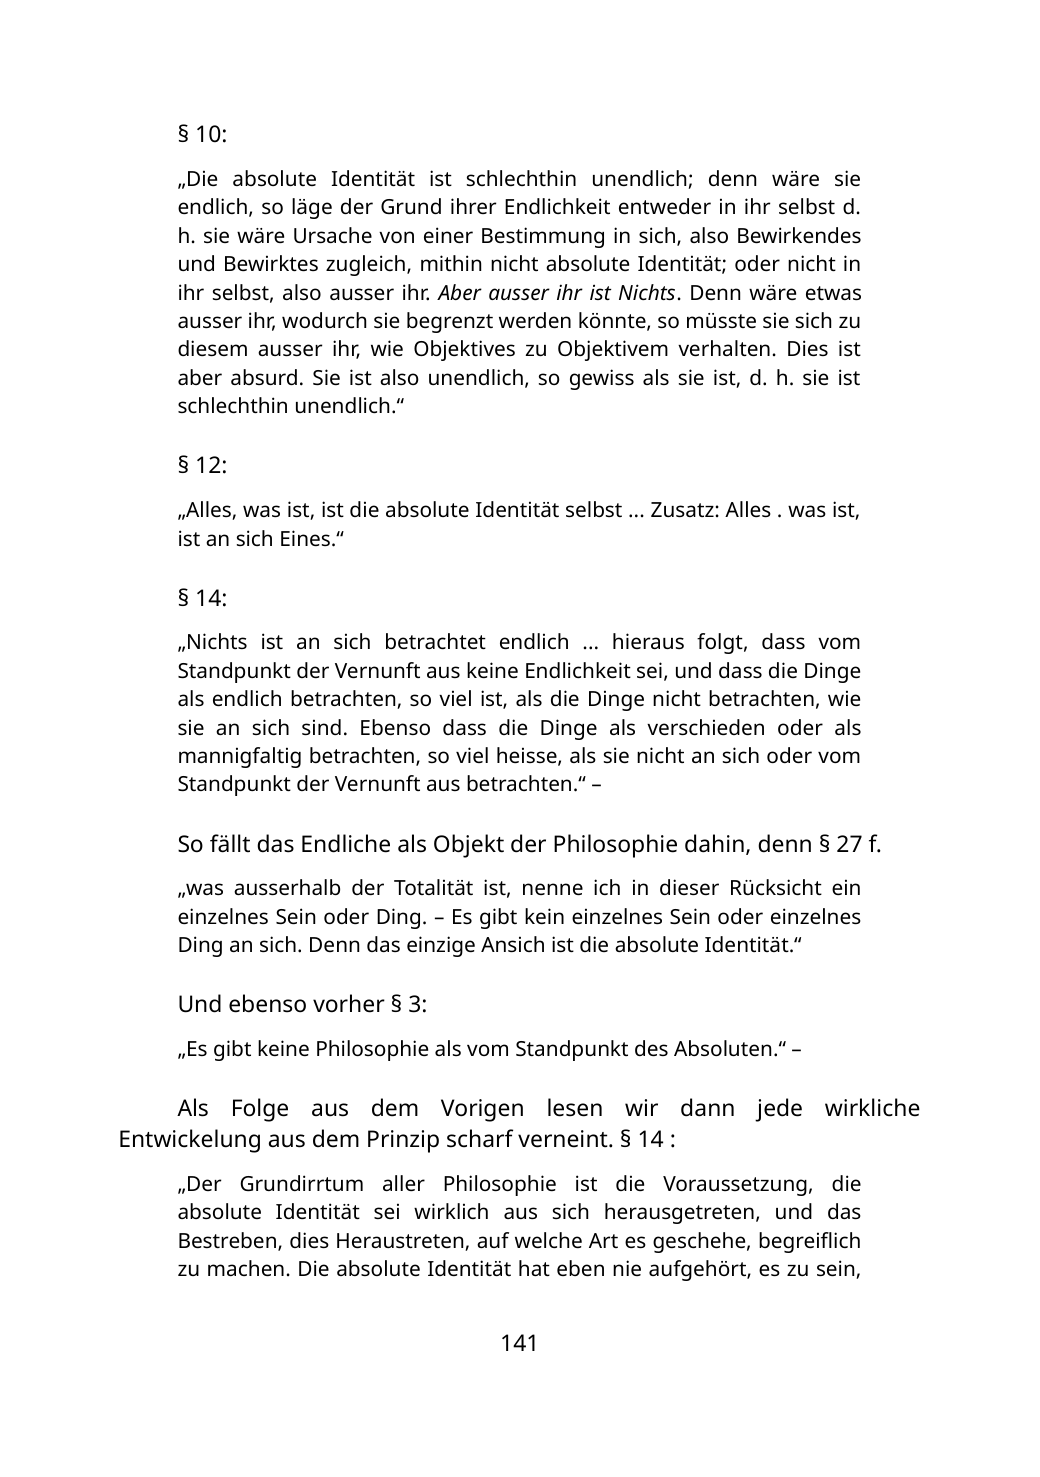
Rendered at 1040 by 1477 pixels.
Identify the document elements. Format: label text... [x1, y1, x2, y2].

text § 12: [118, 449, 921, 481]
text § 14: [118, 582, 921, 613]
text § 10: [118, 118, 921, 149]
text Und ebenso vorher § 3: [118, 988, 921, 1019]
text „Es gibt keine Philosophie als vom Standpunkt des Absoluten.“ – [177, 1034, 862, 1062]
text „Der Grundirrtum aller Philosophie ist die Voraussetzung, die absolute Identität sei wirklich aus sich herausgetreten, und das Bestreben, dies Heraustreten, auf welche Art es geschehe, begreiflich zu machen. Die absolute Identität hat eben nie aufgehört, es zu sein, [177, 1169, 862, 1283]
text „Die absolute Identität ist schlechthin unendlich; denn wäre sie endlich, so läge der Grund ihrer Endlichkeit entweder in ihr selbst d. h. sie wäre Ursache von einer Bestimmung in sich, also Bewirkendes und Bewirktes zugleich, mithin nicht absolute Identität; oder nicht in ihr selbst, also ausser ihr. Aber ausser ihr ist Nichts. Denn wäre etwas ausser ihr, wodurch sie begrenzt werden könnte, so müsste sie sich zu diesem ausser ihr, wie Objektives zu Objektivem verhalten. Dies ist aber absurd. Sie ist also unendlich, so gewiss als sie ist, d. h. sie ist schlechthin unendlich.“ [177, 164, 862, 420]
text So fällt das Endliche als Objekt der Philosophie dahin, denn § 27 f. [118, 827, 921, 859]
text „was ausserhalb der Totalität ist, nenne ich in dieser Rücksicht ein einzelnes Sein oder Ding. – Es gibt kein einzelnes Sein oder einzelnes Ding an sich. Denn das einzige Ansich ist die absolute Identität.“ [177, 873, 862, 959]
text „Nichts ist an sich betrachtet endlich ... hieraus folgt, dass vom Standpunkt der Vernunft aus keine Endlichkeit sei, und dass die Dinge als endlich betrachten, so viel ist, als die Dinge nicht betrachten, wie sie an sich sind. Ebenso dass die Dinge als verschieden oder als mannigfaltig betrachten, so viel heisse, als sie nicht an sich oder vom Standpunkt der Vernunft aus betrachten.“ – [177, 627, 862, 798]
text „Alles, was ist, ist die absolute Identität selbst ... Zusatz: Alles . was ist, ist an sich Eines.“ [177, 495, 862, 552]
text Als Folge aus dem Vorigen lesen wir dann jede wirkliche Entwickelung aus dem Prinzip scharf verneint. § 14 : [118, 1092, 921, 1154]
